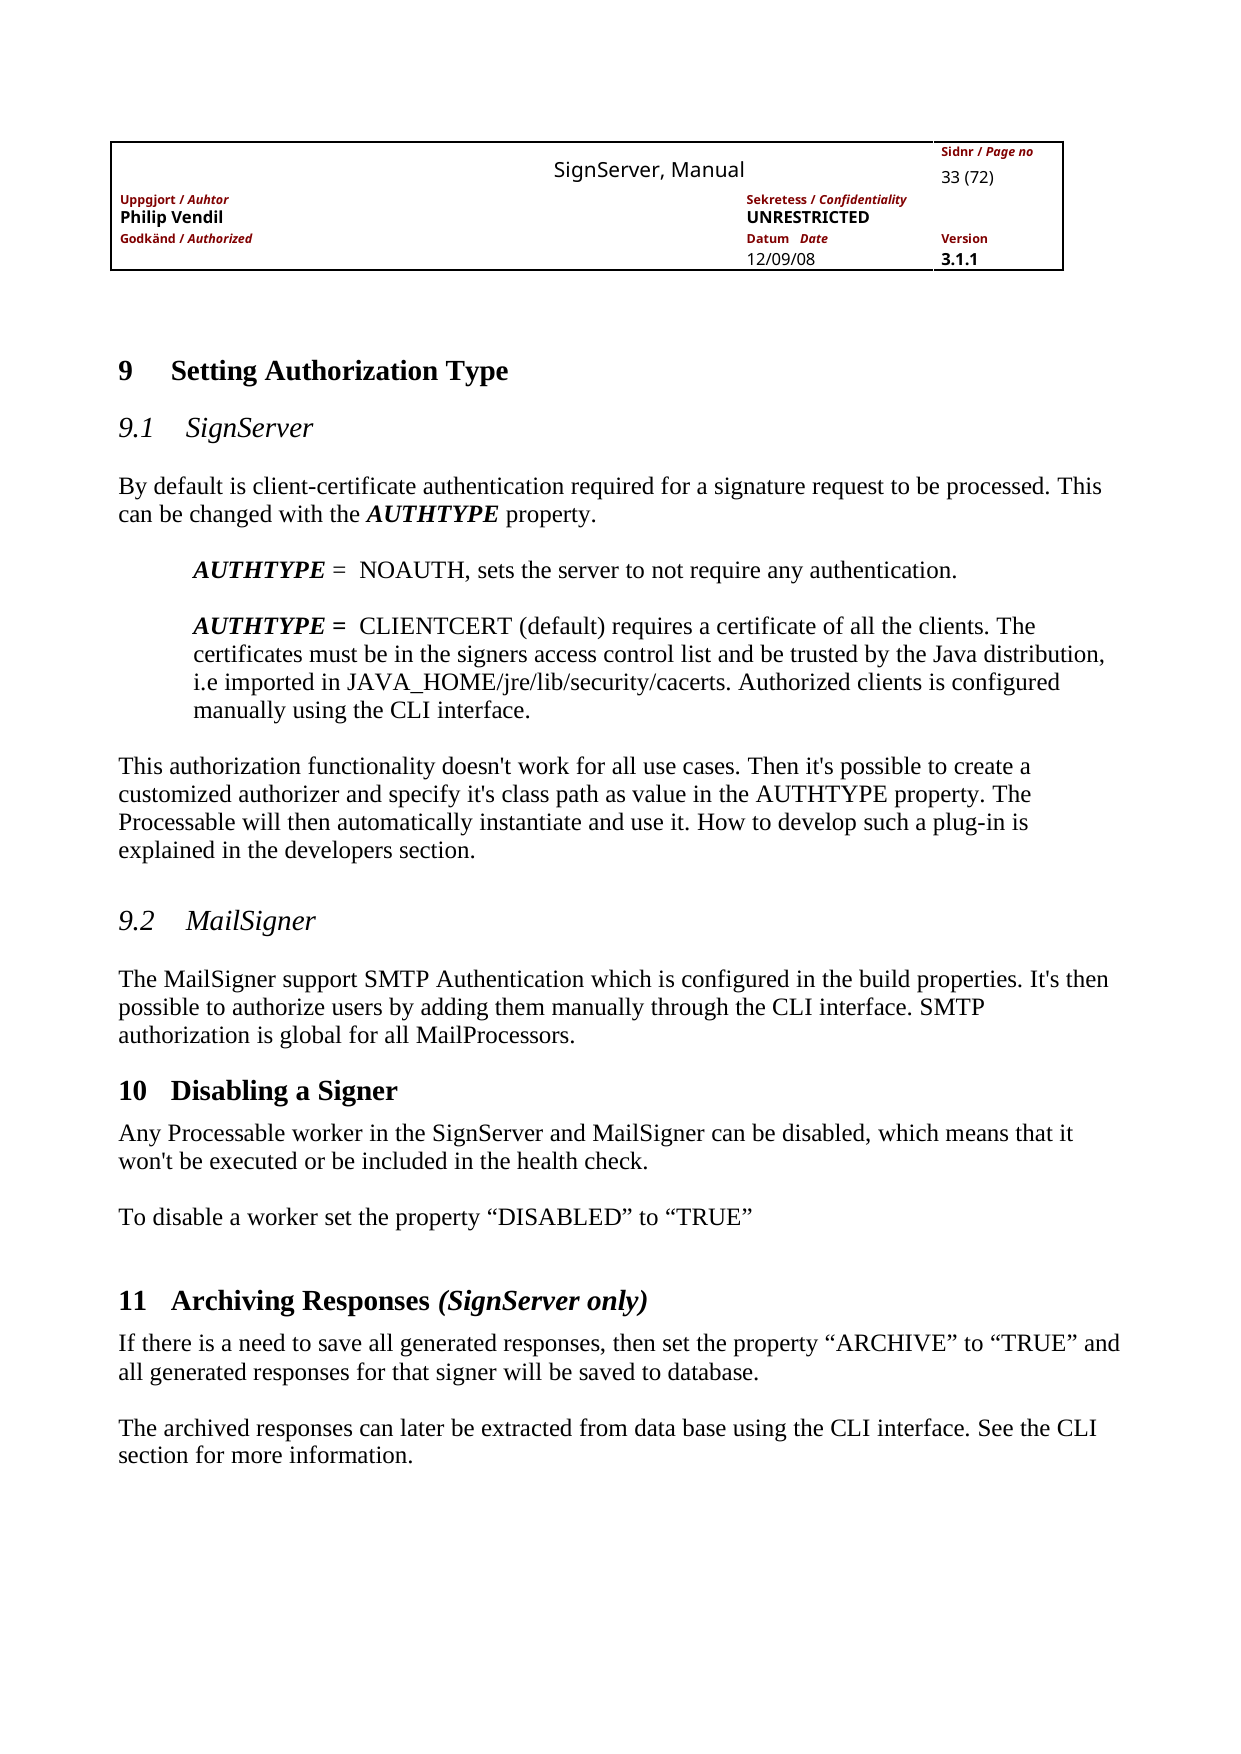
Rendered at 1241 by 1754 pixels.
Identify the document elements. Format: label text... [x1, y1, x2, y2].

text This authorization functionality doesn't work for all use cases. Then it's possible to create a customized authorizer and specify it's class path as value in the AUTHTYPE property. The Processable will then automatically instantiate and use it. How to develop such a plug-in is explained in the developers section. [118, 752, 1122, 864]
text To disable a worker set the property “DISABLED” to “TRUE” [118, 1203, 1122, 1231]
text The MailSigner support SMTP Authentication which is configured in the build properties. It's then possible to authorize users by adding them manually through the CLI interface. SMTP authorization is global for all MailProcessors. [118, 965, 1122, 1049]
text If there is a need to save all generated responses, then set the property “ARCHIVE” to “TRUE” and all generated responses for that signer will be saved to database. [118, 1329, 1122, 1385]
subtitle MailSigner [118, 905, 1122, 937]
text The archived responses can later be extracted from data base using the CLI interface. See the CLI section for more information. [118, 1413, 1122, 1469]
text By default is client-certificate authentication required for a signature request to be processed. This can be changed with the AUTHTYPE property. [118, 472, 1122, 528]
subtitle SignServer [118, 411, 1122, 444]
text Any Processable worker in the SignServer and MailSigner can be disabled, which means that it won't be executed or be included in the health check. [118, 1119, 1122, 1175]
subtitle Disabling a Signer [118, 1074, 1122, 1107]
subtitle Archiving Responses (SignServer only) [118, 1284, 1122, 1317]
subtitle Setting Authorization Type [118, 354, 1122, 386]
text AUTHTYPE = CLIENTCERT (default) requires a certificate of all the clients. The certificates must be in the signers access control list and be trusted by the Java distribution, i.e imported in JAVA_HOME/jre/lib/security/cacerts. Authorized clients is configured manually using the CLI interface. [193, 612, 1122, 724]
text AUTHTYPE = NOAUTH, sets the server to not require any authentication. [193, 556, 1122, 584]
